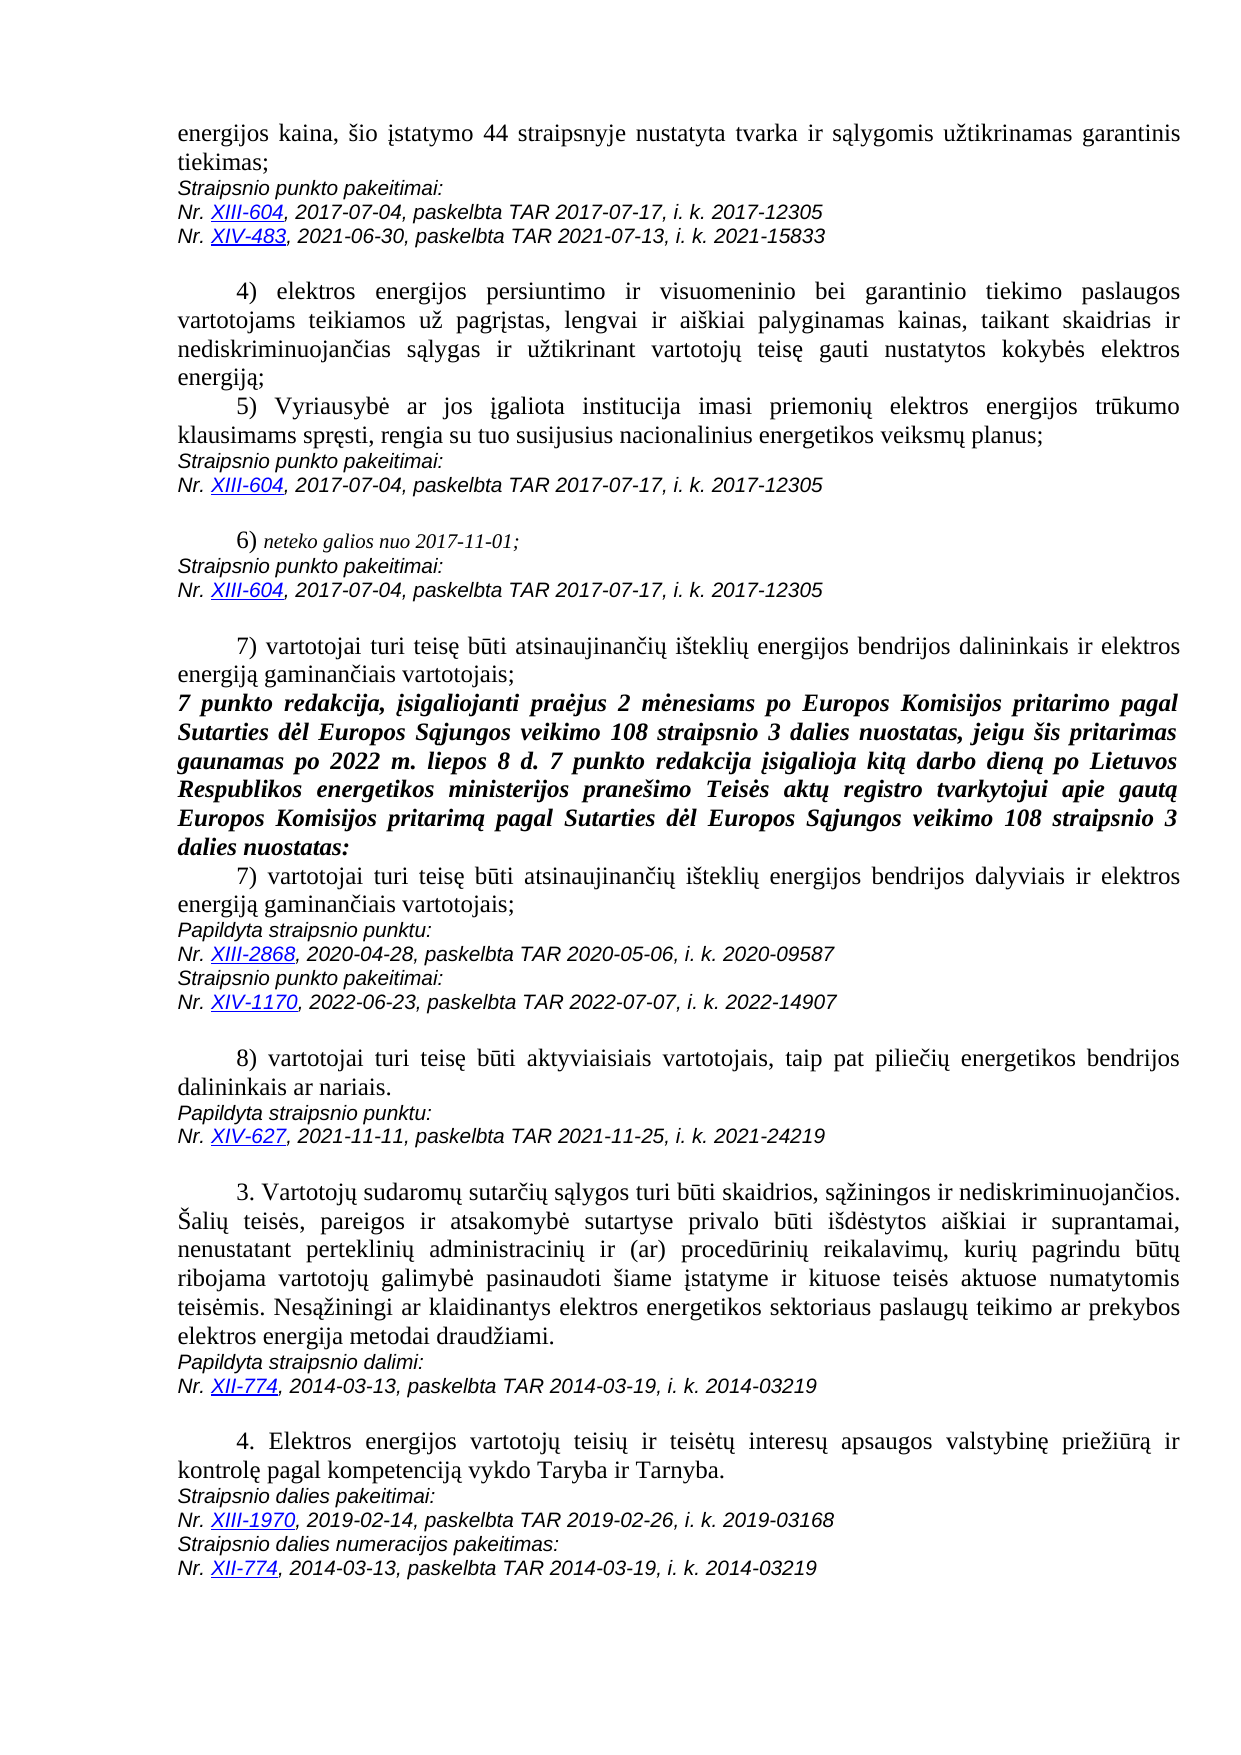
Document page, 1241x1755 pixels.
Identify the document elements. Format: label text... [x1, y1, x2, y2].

text Straipsnio punkto pakeitimai: [177, 554, 1181, 578]
text Straipsnio dalies pakeitimai: [177, 1484, 1181, 1508]
text Nr. XIII-604, 2017-07-04, paskelbta TAR 2017-07-17, i. k. 2017-12305 [177, 199, 1181, 223]
text Nr. XIV-483, 2021-06-30, paskelbta TAR 2021-07-13, i. k. 2021-15833 [177, 223, 1181, 247]
text Nr. XII-774, 2014-03-13, paskelbta TAR 2014-03-19, i. k. 2014-03219 [177, 1556, 1181, 1579]
text 4) elektros energijos persiuntimo ir visuomeninio bei garantinio tiekimo paslaugos vartotojams teikiamos už pagrįstas, lengvai ir aiškiai palyginamas kainas, taikant skaidrias ir nediskriminuojančias sąlygas ir užtikrinant vartotojų teisę gauti nustatytos kokybės elektros energiją; [177, 276, 1181, 391]
text Nr. XIII-1970, 2019-02-14, paskelbta TAR 2019-02-26, i. k. 2019-03168 [177, 1508, 1181, 1532]
text 6) neteko galios nuo 2017-11-01; [177, 525, 1181, 554]
text Papildyta straipsnio punktu: [177, 1100, 1181, 1124]
text Papildyta straipsnio dalimi: [177, 1349, 1181, 1373]
text Nr. XIV-627, 2021-11-11, paskelbta TAR 2021-11-25, i. k. 2021-24219 [177, 1124, 1181, 1148]
text Nr. XIII-604, 2017-07-04, paskelbta TAR 2017-07-17, i. k. 2017-12305 [177, 578, 1181, 602]
text 3. Vartotojų sudaromų sutarčių sąlygos turi būti skaidrios, sąžiningos ir nediskriminuojančios. Šalių teisės, pareigos ir atsakomybė sutartyse privalo būti išdėstytos aiškiai ir suprantamai, nenustatant perteklinių administracinių ir (ar) procedūrinių reikalavimų, kurių pagrindu būtų ribojama vartotojų galimybė pasinaudoti šiame įstatyme ir kituose teisės aktuose numatytomis teisėmis. Nesąžiningi ar klaidinantys elektros energetikos sektoriaus paslaugų teikimo ar prekybos elektros energija metodai draudžiami. [177, 1177, 1181, 1349]
text energijos kaina, šio įstatymo 44 straipsnyje nustatyta tvarka ir sąlygomis užtikrinamas garantinis tiekimas; [177, 118, 1181, 176]
text 7) vartotojai turi teisę būti atsinaujinančių išteklių energijos bendrijos dalininkais ir elektros energiją gaminančiais vartotojais; [177, 631, 1181, 688]
text 5) Vyriausybė ar jos įgaliota institucija imasi priemonių elektros energijos trūkumo klausimams spręsti, rengia su tuo susijusius nacionalinius energetikos veiksmų planus; [177, 391, 1181, 449]
text 7) vartotojai turi teisę būti atsinaujinančių išteklių energijos bendrijos dalyviais ir elektros energiją gaminančiais vartotojais; [177, 861, 1181, 918]
text 4. Elektros energijos vartotojų teisių ir teisėtų interesų apsaugos valstybinę priežiūrą ir kontrolę pagal kompetenciją vykdo Taryba ir Tarnyba. [177, 1426, 1181, 1484]
text Straipsnio punkto pakeitimai: [177, 966, 1181, 990]
text 7 punkto redakcija, įsigaliojanti praėjus 2 mėnesiams po Europos Komisijos pritarimo pagal Sutarties dėl Europos Sąjungos veikimo 108 straipsnio 3 dalies nuostatas, jeigu šis pritarimas gaunamas po 2022 m. liepos 8 d. 7 punkto redakcija įsigalioja kitą darbo dieną po Lietuvos Respublikos energetikos ministerijos pranešimo Teisės aktų registro tvarkytojui apie gautą Europos Komisijos pritarimą pagal Sutarties dėl Europos Sąjungos veikimo 108 straipsnio 3 dalies nuostatas: [177, 688, 1181, 861]
text 8) vartotojai turi teisę būti aktyviaisiais vartotojais, taip pat piliečių energetikos bendrijos dalininkais ar nariais. [177, 1043, 1181, 1100]
text Nr. XII-774, 2014-03-13, paskelbta TAR 2014-03-19, i. k. 2014-03219 [177, 1373, 1181, 1397]
text Straipsnio dalies numeracijos pakeitimas: [177, 1532, 1181, 1556]
text Nr. XIV-1170, 2022-06-23, paskelbta TAR 2022-07-07, i. k. 2022-14907 [177, 990, 1181, 1014]
text Nr. XIII-2868, 2020-04-28, paskelbta TAR 2020-05-06, i. k. 2020-09587 [177, 942, 1181, 966]
text Straipsnio punkto pakeitimai: [177, 449, 1181, 473]
text Papildyta straipsnio punktu: [177, 918, 1181, 942]
text Nr. XIII-604, 2017-07-04, paskelbta TAR 2017-07-17, i. k. 2017-12305 [177, 473, 1181, 497]
text Straipsnio punkto pakeitimai: [177, 176, 1181, 199]
